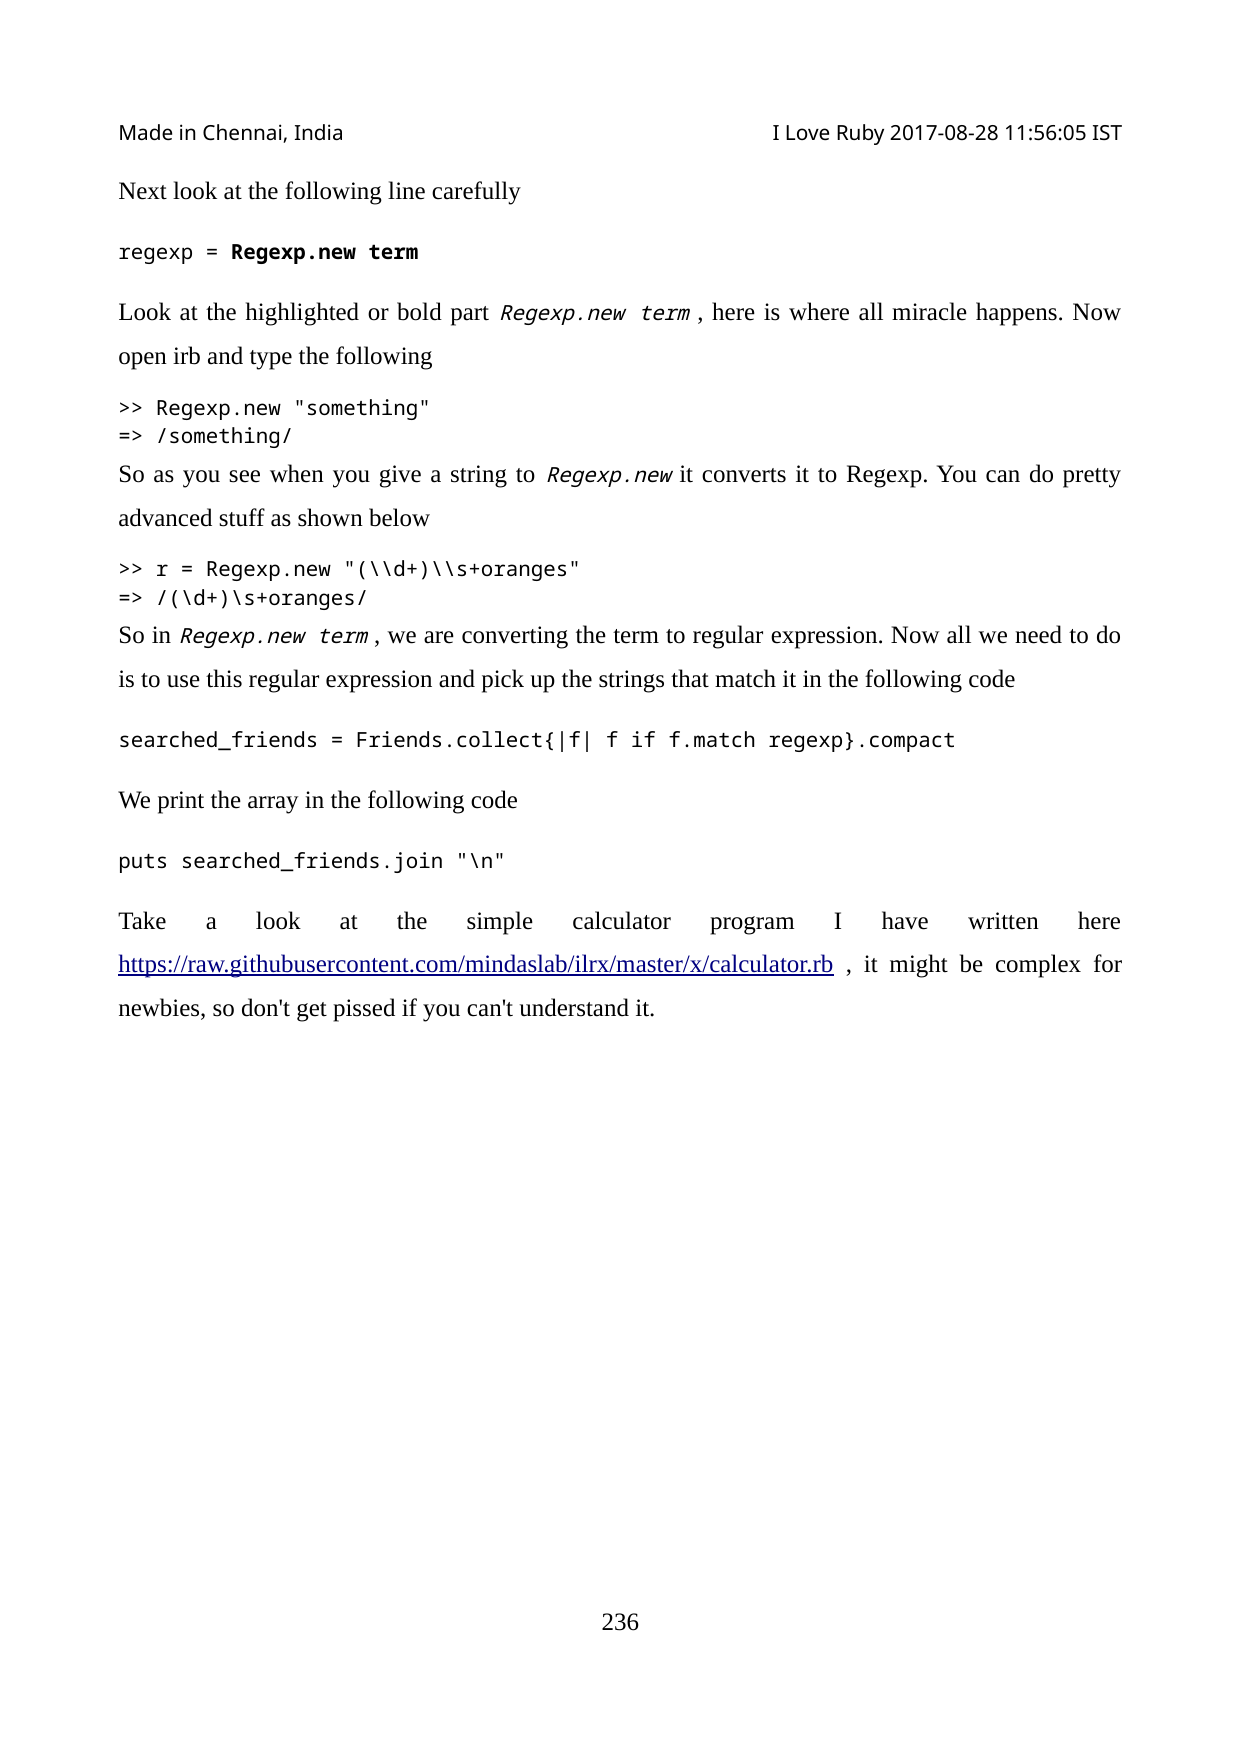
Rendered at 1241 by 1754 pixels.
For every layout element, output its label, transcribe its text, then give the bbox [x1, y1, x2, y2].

text So in Regexp.new term , we are converting the term to regular expression. Now all we need to do is to use this regular expression and pick up the strings that match it in the following code [118, 620, 1122, 693]
text Look at the highlighted or bold part Regexp.new term , here is where all miracle happens. Now open irb and type the following [118, 297, 1122, 370]
text regexp = Regexp.new term [118, 237, 1122, 265]
text >> r = Regexp.new "(\\d+)\\s+oranges" [118, 554, 1122, 583]
text Next look at the following line carefully [118, 176, 1122, 205]
text Take a look at the simple calculator program I have written here https://raw.githubusercontent.com/mindaslab/ilrx/master/x/calculator.rb , it might be complex for newbies, so don't get pissed if you can't understand it. [118, 906, 1122, 1021]
text => /something/ [118, 421, 1122, 450]
text => /(\d+)\s+oranges/ [118, 583, 1122, 611]
text searched_friends = Friends.collect{|f| f if f.match regexp}.compact [118, 725, 1122, 753]
text puts searched_friends.join "\n" [118, 846, 1122, 874]
text >> Regexp.new "something" [118, 393, 1122, 421]
text We print the array in the following code [118, 785, 1122, 814]
text So as you see when you give a string to Regexp.new it converts it to Regexp. You can do pretty advanced stuff as shown below [118, 459, 1122, 531]
